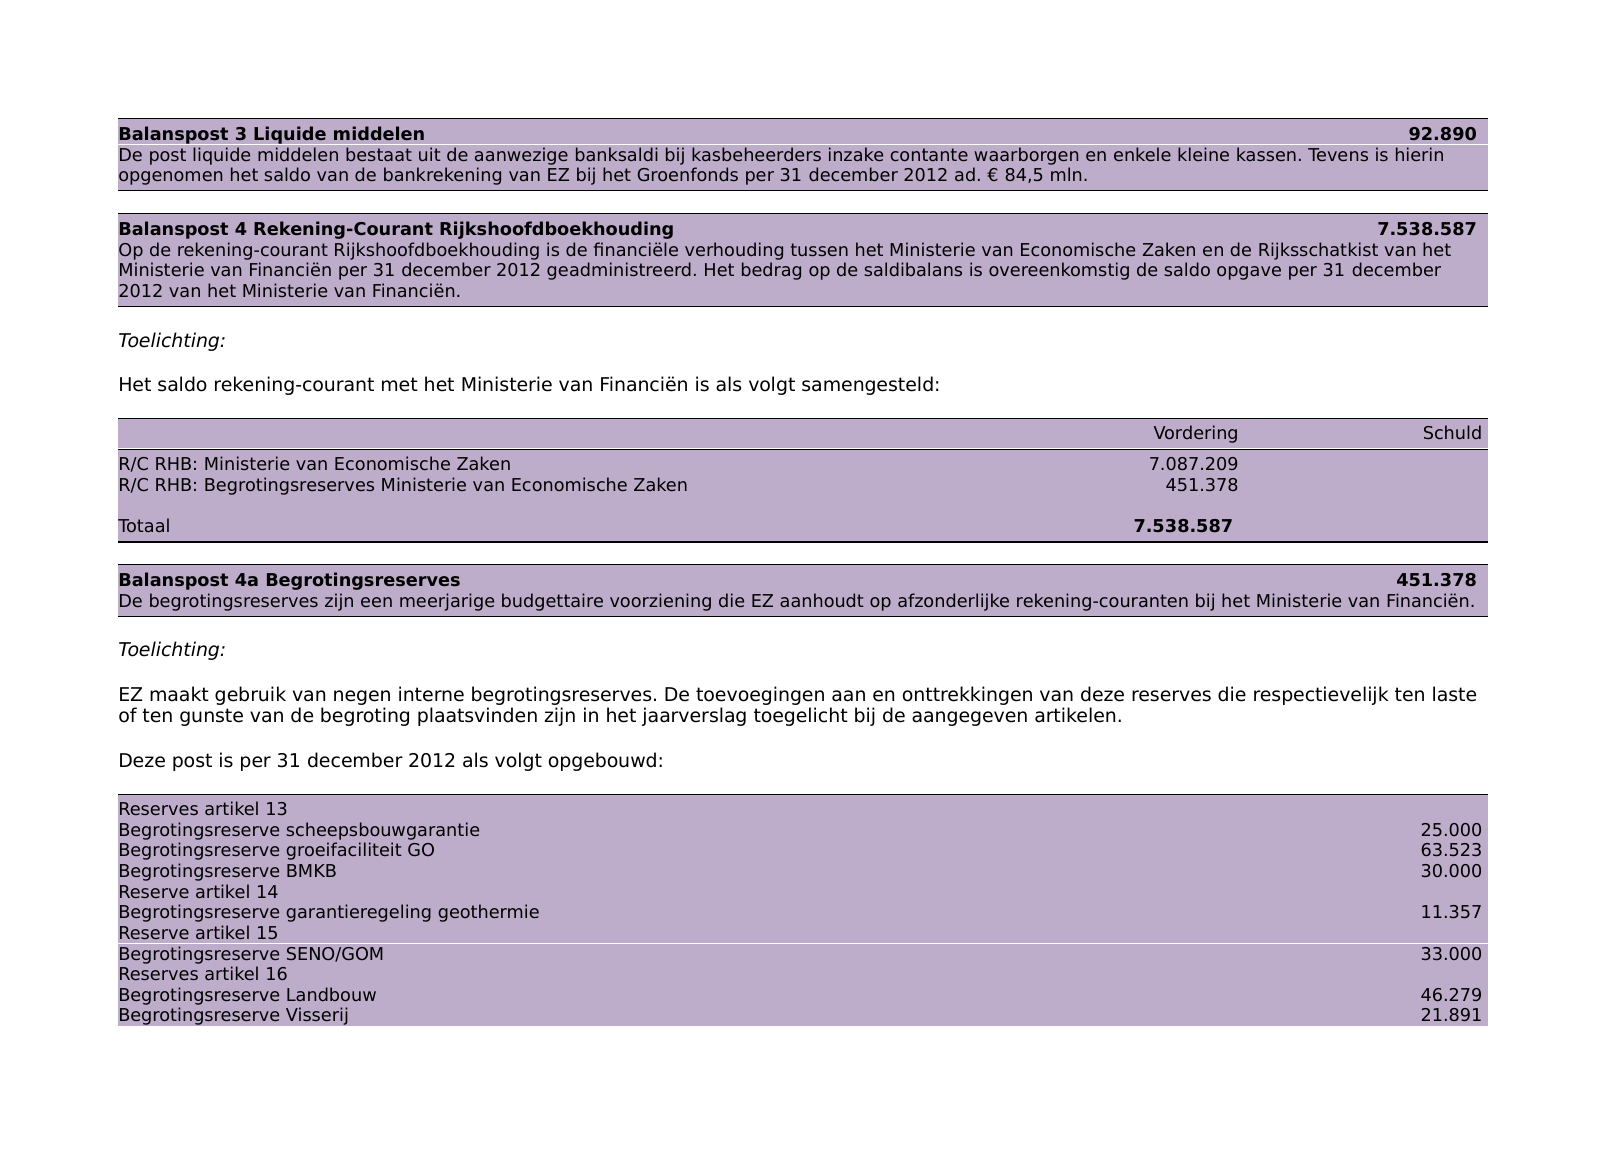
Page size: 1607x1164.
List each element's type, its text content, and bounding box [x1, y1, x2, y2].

table_cell [1245, 450, 1488, 475]
table_cell Reserve artikel 14 [118, 882, 1123, 902]
table_cell 21.891 [1123, 1005, 1488, 1026]
table_header Reserves artikel 13 [118, 795, 1123, 820]
table_cell [1123, 923, 1488, 943]
table_header [118, 419, 1001, 448]
text Het saldo rekening-courant met het Ministerie van Financiën is als volgt samengesteld: [118, 374, 1488, 396]
table_cell R/C RHB: Begrotingsreserves Ministerie van Economische Zaken [118, 475, 1001, 496]
table_cell Begrotingsreserve SENO/GOM [118, 944, 1123, 964]
table_cell Begrotingsreserve BMKB [118, 861, 1123, 882]
table_cell [1001, 496, 1244, 516]
table_cell Begrotingsreserve garantieregeling geothermie [118, 902, 1123, 923]
table_cell De begrotingsreserves zijn een meerjarige budgettaire voorziening die EZ aanhoudt op afzonderlijke rekening-couranten bij het Ministerie van Financiën. [118, 591, 1488, 616]
table_cell 33.000 [1123, 944, 1488, 964]
table_cell 25.000 [1123, 820, 1488, 840]
table_cell 30.000 [1123, 861, 1488, 882]
text EZ maakt gebruik van negen interne begrotingsreserves. De toevoegingen aan en onttrekkingen van deze reserves die respectievelijk ten laste of ten gunste van de begroting plaatsvinden zijn in het jaarverslag toegelicht bij de aangegeven artikelen. [118, 683, 1488, 727]
table_cell [1123, 964, 1488, 985]
table_cell Begrotingsreserve Landbouw [118, 985, 1123, 1005]
table_cell Reserve artikel 15 [118, 923, 1123, 943]
table_cell 11.357 [1123, 902, 1488, 923]
table_header Vordering [1001, 419, 1244, 448]
table_header 92.890 [1123, 119, 1488, 144]
table_cell [1245, 475, 1488, 496]
table_cell [1245, 516, 1488, 541]
subtitle Toelichting: [118, 639, 1488, 661]
table_cell De post liquide middelen bestaat uit de aanwezige banksaldi bij kasbeheerders inzake contante waarborgen en enkele kleine kassen. Tevens is hierin opgenomen het saldo van de bankrekening van EZ bij het Groenfonds per 31 december 2012 ad. € 84,5 mln. [118, 145, 1488, 190]
table_cell Begrotingsreserve scheepsbouwgarantie [118, 820, 1123, 840]
table_cell Reserves artikel 16 [118, 964, 1123, 985]
subtitle Toelichting: [118, 329, 1488, 351]
table_cell [1123, 882, 1488, 902]
table_header Balanspost 4a Begrotingsreserves [118, 565, 1123, 591]
table_cell Begrotingsreserve Visserij [118, 1005, 1123, 1026]
table_cell Op de rekening-courant Rijkshoofdboekhouding is de financiële verhouding tussen het Ministerie van Economische Zaken en de Rijksschatkist van het Ministerie van Financiën per 31 december 2012 geadministreerd. Het bedrag op de saldibalans is overeenkomstig de saldo opgave per 31 december 2012 van het Ministerie van Financiën. [118, 240, 1488, 306]
table_header Schuld [1245, 419, 1488, 448]
table_cell 63.523 [1123, 840, 1488, 861]
table_cell 7.087.209 [1001, 450, 1244, 475]
table_header [1123, 795, 1488, 820]
table_cell Totaal [118, 516, 1001, 541]
table_cell [118, 496, 1001, 516]
table_cell 7.538.587 [1001, 516, 1244, 541]
text Deze post is per 31 december 2012 als volgt opgebouwd: [118, 749, 1488, 772]
table_header Balanspost 3 Liquide middelen [118, 119, 1123, 144]
table_cell 46.279 [1123, 985, 1488, 1005]
table_cell [1245, 496, 1488, 516]
table_header 7.538.587 [1123, 214, 1488, 240]
table_header 451.378 [1123, 565, 1488, 591]
table_cell 451.378 [1001, 475, 1244, 496]
table_cell R/C RHB: Ministerie van Economische Zaken [118, 450, 1001, 475]
table_header Balanspost 4 Rekening-Courant Rijkshoofdboekhouding [118, 214, 1123, 240]
table_cell Begrotingsreserve groeifaciliteit GO [118, 840, 1123, 861]
